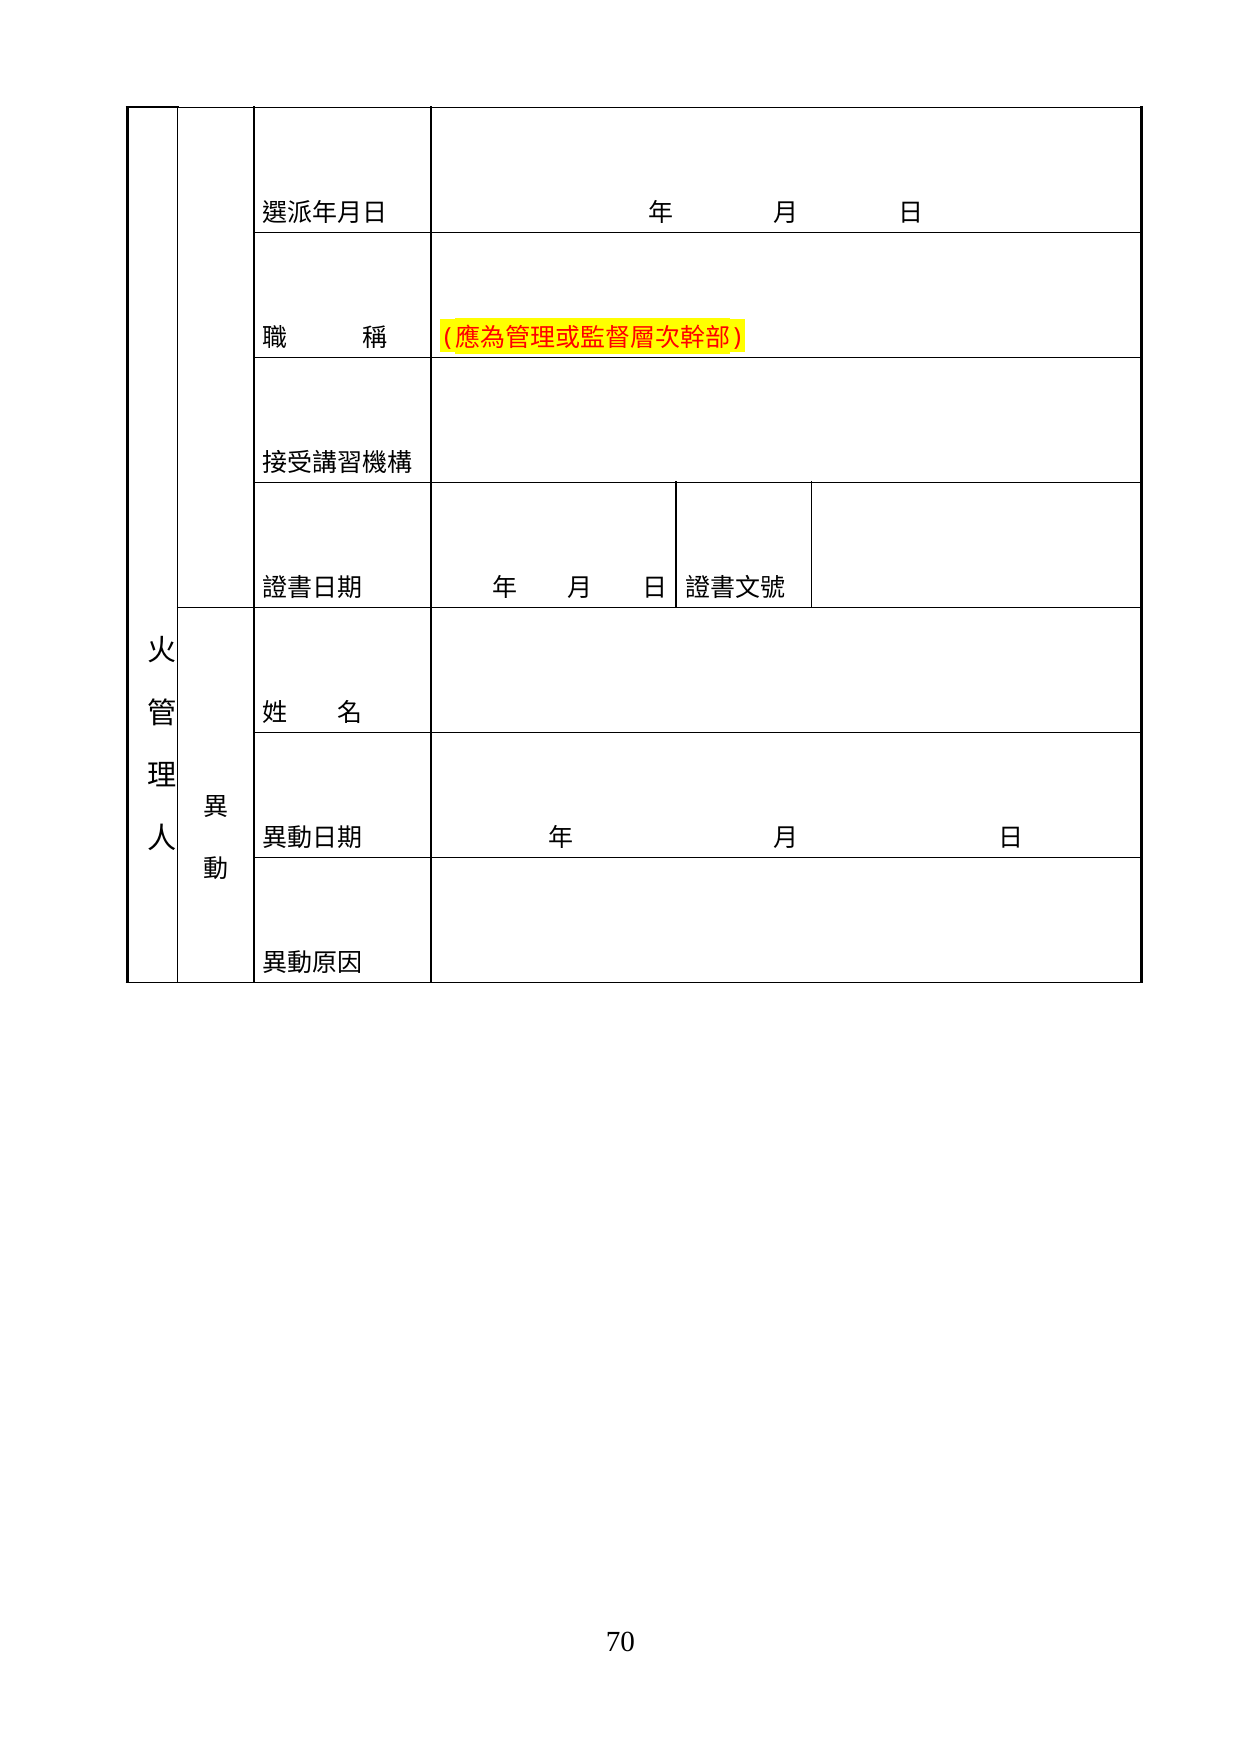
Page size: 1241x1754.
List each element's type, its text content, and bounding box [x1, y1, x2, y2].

table_cell [432, 358, 1140, 481]
table_cell (應為管理或監督層次幹部) [432, 233, 1140, 356]
table_cell 年 月 日 [432, 733, 1140, 856]
table_cell 姓 名 [255, 608, 430, 731]
table_cell 異動日期 [255, 733, 430, 856]
table_cell [432, 858, 1140, 981]
table_cell 證書日期 [255, 483, 430, 606]
table_cell 年 月 日 [432, 483, 675, 606]
table_cell 選派年月日 [255, 108, 430, 231]
table_cell 火管理人 [129, 108, 177, 981]
table_cell 證書文號 [677, 483, 811, 606]
table_cell 年 月 日 [432, 108, 1140, 231]
table_cell 異動原因 [255, 858, 430, 981]
table_cell 異動 [178, 608, 253, 981]
table_cell 接受講習機構 [255, 358, 430, 481]
table_cell [812, 483, 1140, 606]
table_cell 職 稱 [255, 233, 430, 356]
table_cell [178, 108, 253, 606]
table_cell [432, 608, 1140, 731]
